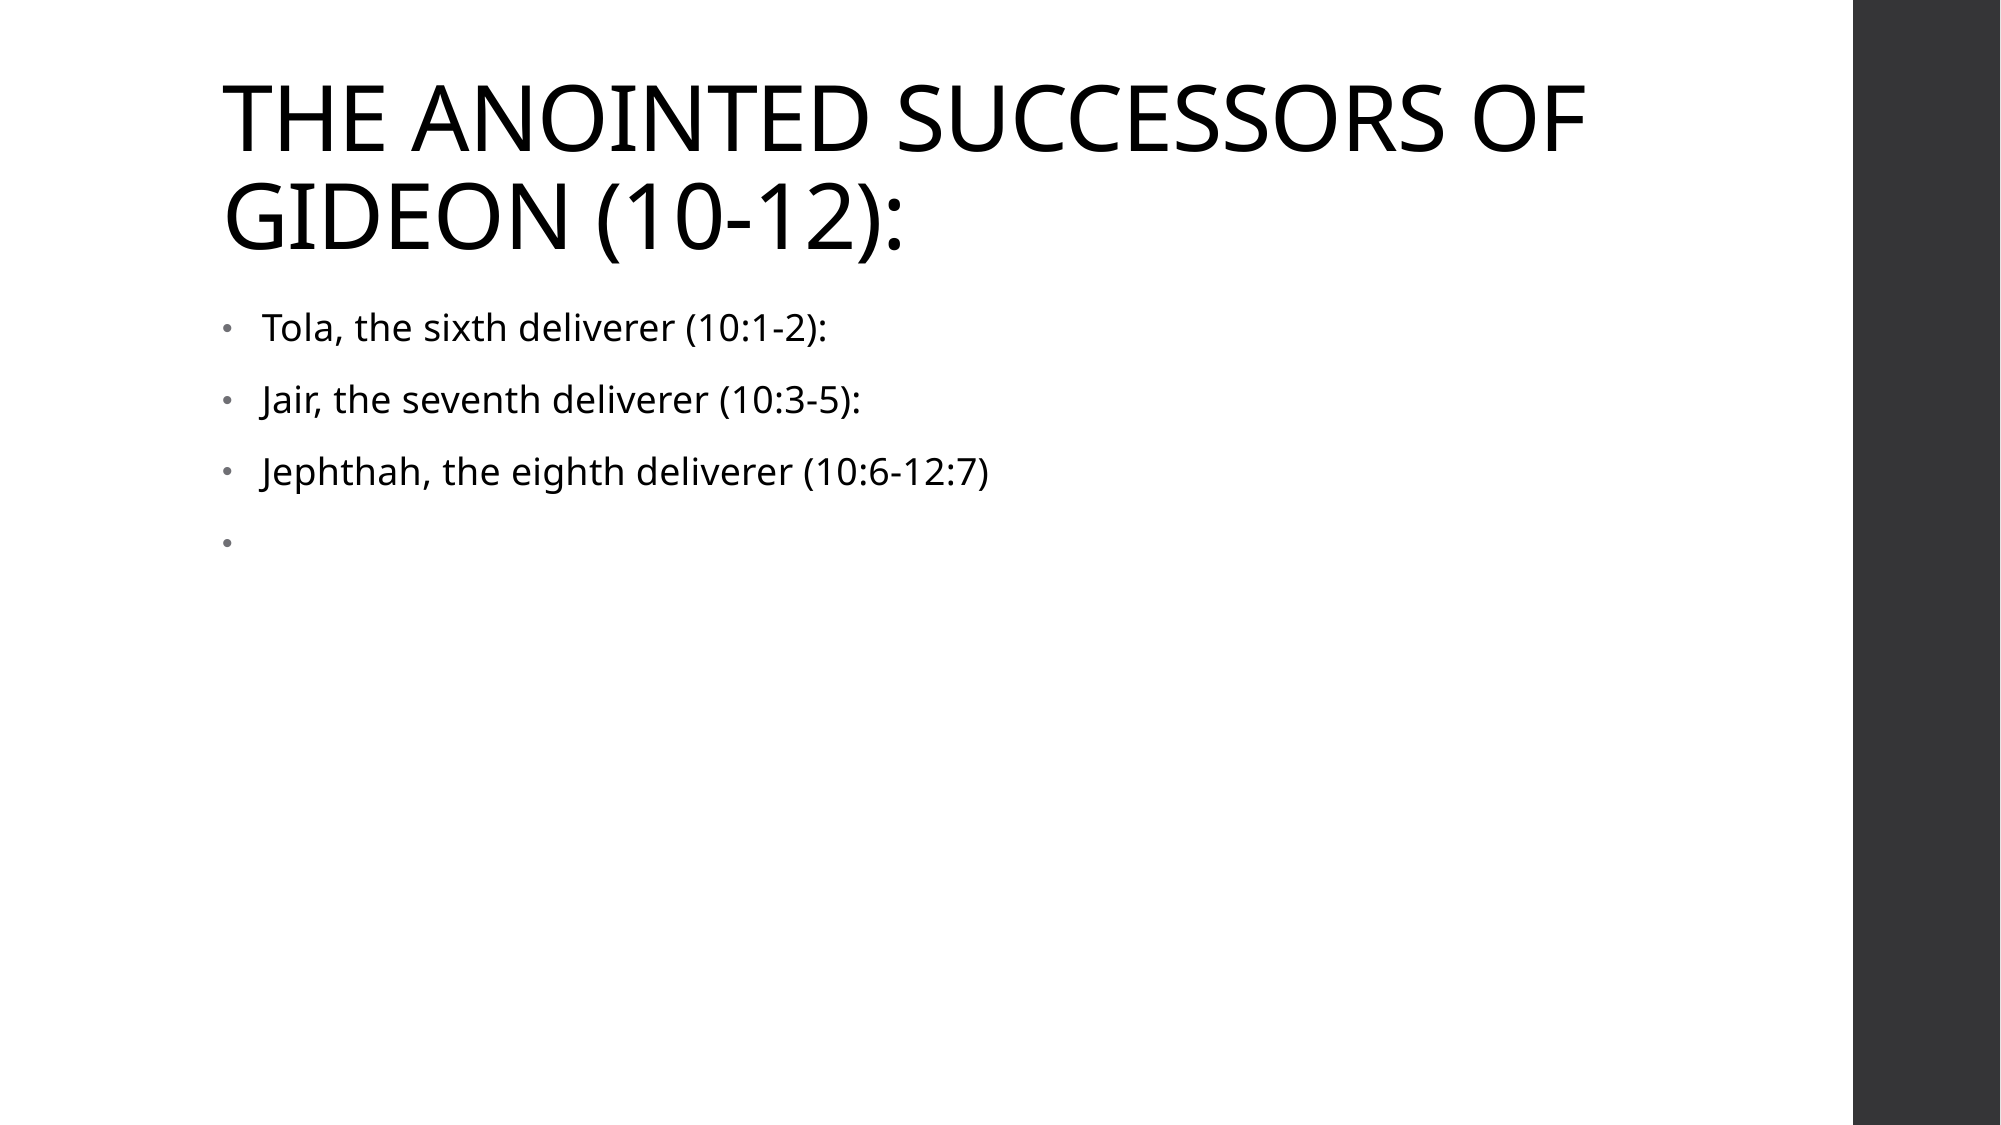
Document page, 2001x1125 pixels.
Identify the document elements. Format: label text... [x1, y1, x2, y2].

list Tola, the sixth deliverer (10:1-2): Jair, the seventh deliverer (10:3-5): Jephthah, the eighth deliverer (10:6-12:7) [206, 299, 1617, 1014]
title THE ANOINTED SUCCESSORS OF GIDEON (10-12): [206, 60, 1797, 278]
